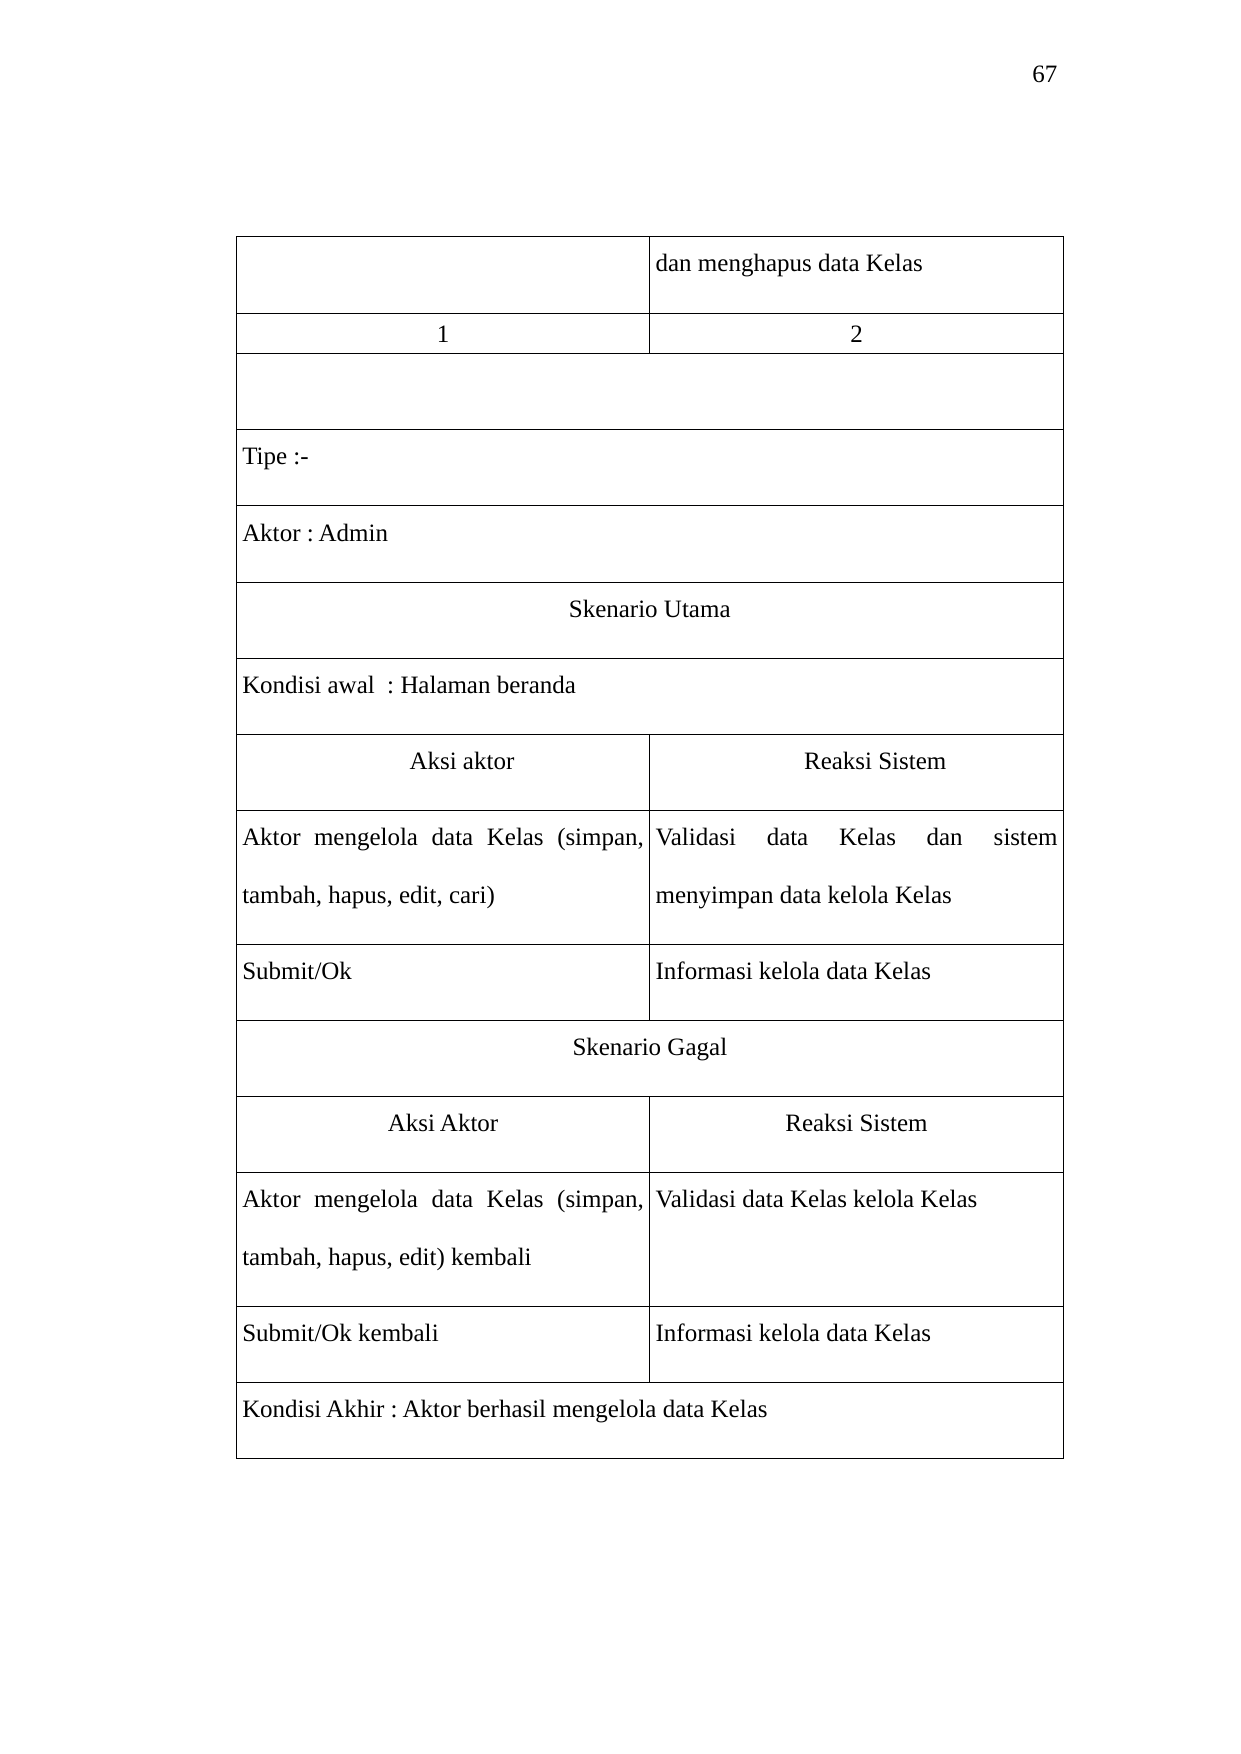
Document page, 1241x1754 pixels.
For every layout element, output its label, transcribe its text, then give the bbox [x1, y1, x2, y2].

table_cell Kondisi Akhir : Aktor berhasil mengelola data Kelas [237, 1383, 1063, 1458]
table_cell Aktor : Admin [237, 506, 1063, 582]
table_cell Aktor mengelola data Kelas (simpan, tambah, hapus, edit, cari) [237, 811, 649, 944]
table_cell Submit/Ok [237, 945, 649, 1020]
table_cell Validasi data Kelas kelola Kelas [650, 1173, 1063, 1306]
table_cell [237, 237, 649, 312]
table_cell Aktor mengelola data Kelas (simpan, tambah, hapus, edit) kembali [237, 1173, 649, 1306]
table_cell Reaksi Sistem [650, 1097, 1063, 1172]
table_cell Submit/Ok kembali [237, 1307, 649, 1382]
table_cell Validasi data Kelas dan sistem menyimpan data kelola Kelas [650, 811, 1063, 944]
table_cell [237, 354, 1063, 429]
table_cell Skenario Gagal [237, 1021, 1063, 1096]
table_cell 2 [650, 314, 1063, 353]
table_cell dan menghapus data Kelas [650, 237, 1063, 312]
table_cell 1 [237, 314, 649, 353]
table_cell Aksi aktor [237, 735, 649, 810]
table_cell Kondisi awal : Halaman beranda [237, 659, 1063, 734]
table_cell Informasi kelola data Kelas [650, 945, 1063, 1020]
table_cell Skenario Utama [237, 583, 1063, 658]
table_cell Informasi kelola data Kelas [650, 1307, 1063, 1382]
table_cell Aksi Aktor [237, 1097, 649, 1172]
table_cell Reaksi Sistem [650, 735, 1063, 810]
table_cell Tipe :- [237, 430, 1063, 505]
